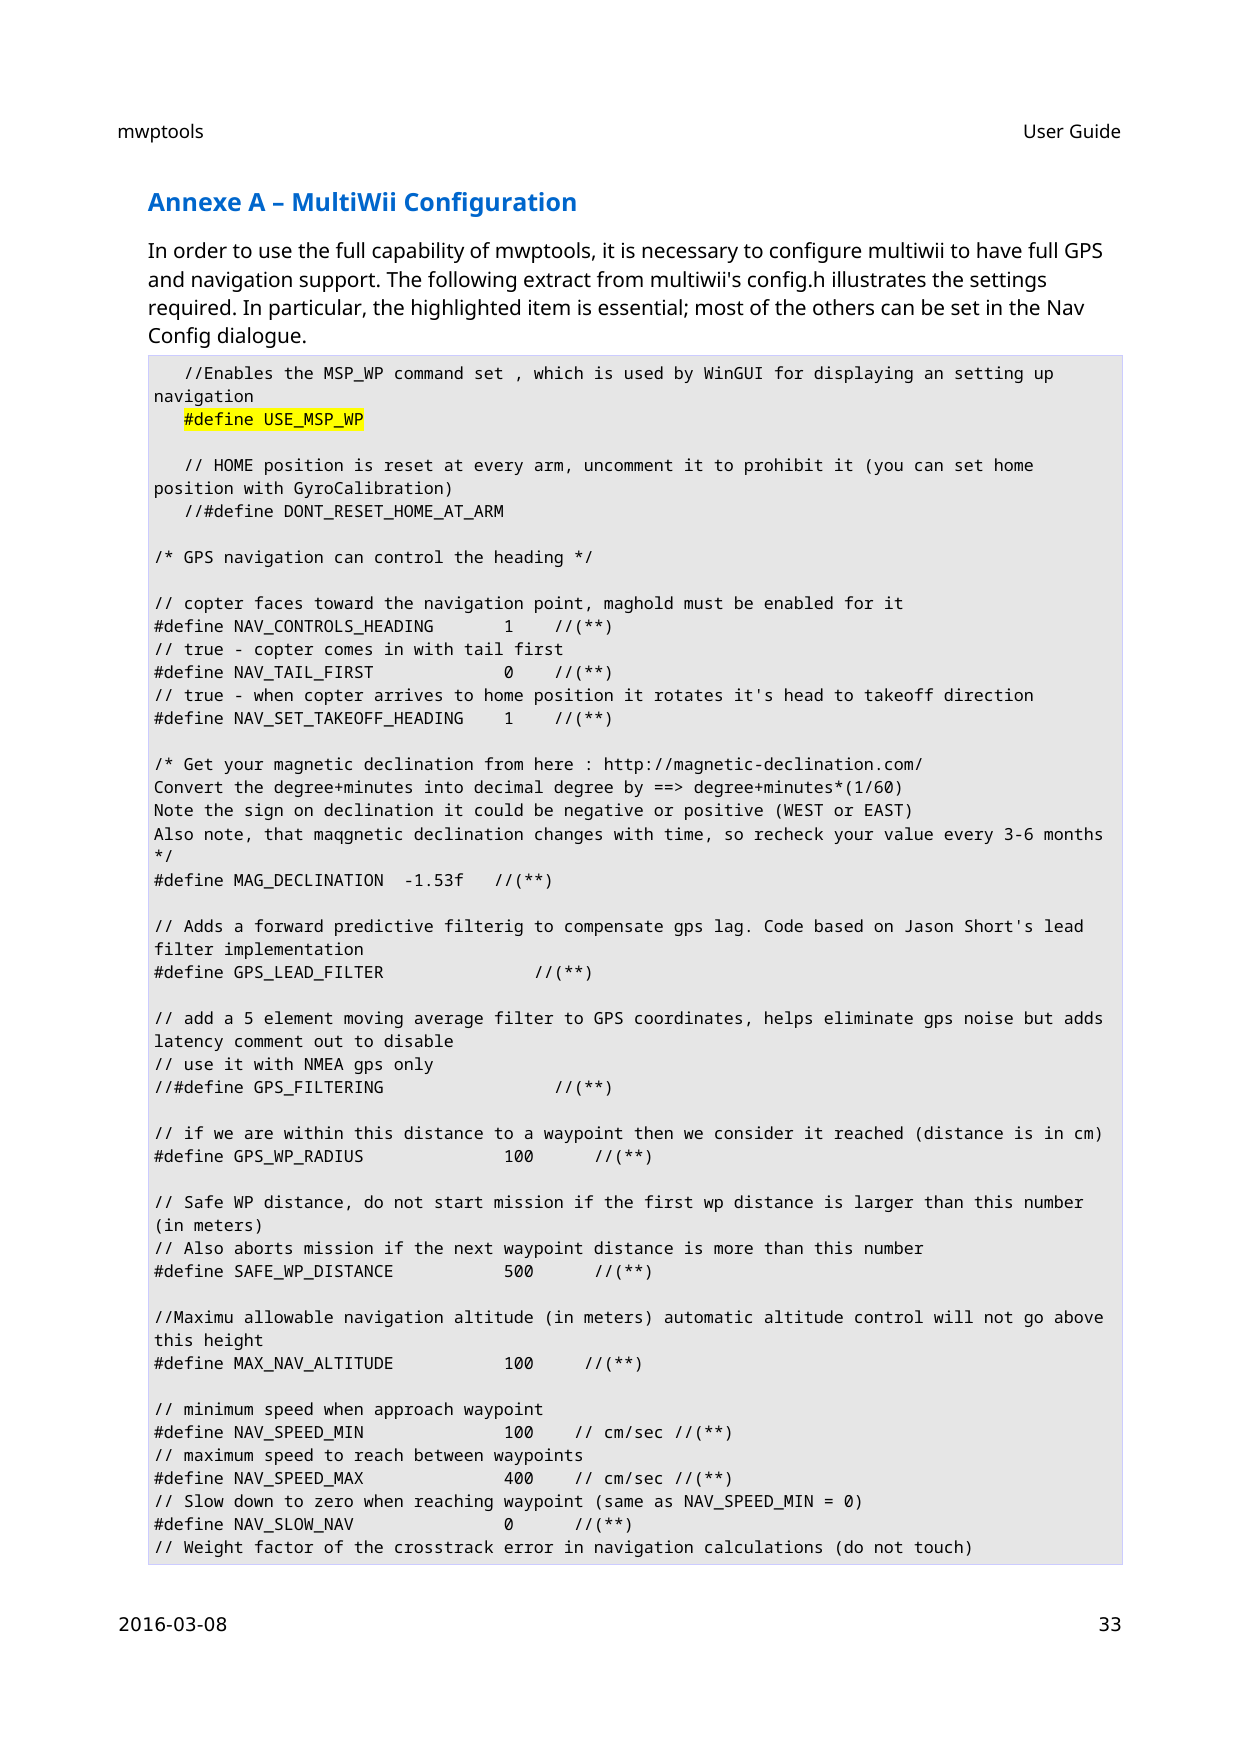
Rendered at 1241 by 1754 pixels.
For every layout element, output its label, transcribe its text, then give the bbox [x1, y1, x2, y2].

text #define MAX_NAV_ALTITUDE 100 //(**) [149, 1345, 1122, 1368]
text #define NAV_TAIL_FIRST 0 //(**) [149, 655, 1122, 678]
text // add a 5 element moving average filter to GPS coordinates, helps eliminate gps noise but adds latency comment out to disable [149, 1000, 1122, 1046]
text // Weight factor of the crosstrack error in navigation calculations (do not touch) [149, 1529, 1122, 1564]
text Convert the degree+minutes into decimal degree by ==> degree+minutes*(1/60) [149, 770, 1122, 793]
text // Slow down to zero when reaching waypoint (same as NAV_SPEED_MIN = 0) [149, 1483, 1122, 1506]
text #define USE_MSP_WP [149, 401, 1122, 424]
text // maximum speed to reach between waypoints [149, 1437, 1122, 1460]
text // copter faces toward the navigation point, maghold must be enabled for it [149, 586, 1122, 609]
text #define NAV_SPEED_MIN 100 // cm/sec //(**) [149, 1414, 1122, 1437]
text #define GPS_WP_RADIUS 100 //(**) [149, 1138, 1122, 1161]
text #define GPS_LEAD_FILTER //(**) [149, 954, 1122, 977]
text In order to use the full capability of mwptools, it is necessary to configure multiwii to have full GPS and navigation support. The following extract from multiwii's config.h illustrates the settings required. In particular, the highlighted item is essential; most of the others can be set in the Nav Config dialogue. [148, 237, 1122, 349]
text // minimum speed when approach waypoint [149, 1391, 1122, 1414]
text Note the sign on declination it could be negative or positive (WEST or EAST) [149, 793, 1122, 816]
text /* Get your magnetic declination from here : http://magnetic-declination.com/ [149, 747, 1122, 770]
text // Adds a forward predictive filterig to compensate gps lag. Code based on Jason Short's lead filter implementation [149, 908, 1122, 954]
text #define SAFE_WP_DISTANCE 500 //(**) [149, 1253, 1122, 1276]
text // if we are within this distance to a waypoint then we consider it reached (distance is in cm) [149, 1115, 1122, 1138]
text //#define GPS_FILTERING //(**) [149, 1069, 1122, 1092]
text // Safe WP distance, do not start mission if the first wp distance is larger than this number (in meters) [149, 1184, 1122, 1230]
text //#define DONT_RESET_HOME_AT_ARM [149, 493, 1122, 517]
text #define NAV_SPEED_MAX 400 // cm/sec //(**) [149, 1460, 1122, 1483]
text /* GPS navigation can control the heading */ [149, 539, 1122, 563]
text // Also aborts mission if the next waypoint distance is more than this number [149, 1230, 1122, 1253]
text // true - when copter arrives to home position it rotates it's head to takeoff direction [149, 678, 1122, 701]
subtitle Annexe A – MultiWii Configuration [148, 185, 1122, 219]
text //Maximu allowable navigation altitude (in meters) automatic altitude control will not go above this height [149, 1299, 1122, 1345]
text #define NAV_SET_TAKEOFF_HEADING 1 //(**) [149, 701, 1122, 724]
text //Enables the MSP_WP command set , which is used by WinGUI for displaying an setting up navigation [149, 356, 1122, 401]
text #define NAV_CONTROLS_HEADING 1 //(**) [149, 609, 1122, 632]
text #define NAV_SLOW_NAV 0 //(**) [149, 1506, 1122, 1529]
text Also note, that maqgnetic declination changes with time, so recheck your value every 3-6 months */ [149, 816, 1122, 862]
text // true - copter comes in with tail first [149, 632, 1122, 655]
text // use it with NMEA gps only [149, 1046, 1122, 1069]
text // HOME position is reset at every arm, uncomment it to prohibit it (you can set home position with GyroCalibration) [149, 447, 1122, 493]
text #define MAG_DECLINATION -1.53f //(**) [149, 862, 1122, 885]
